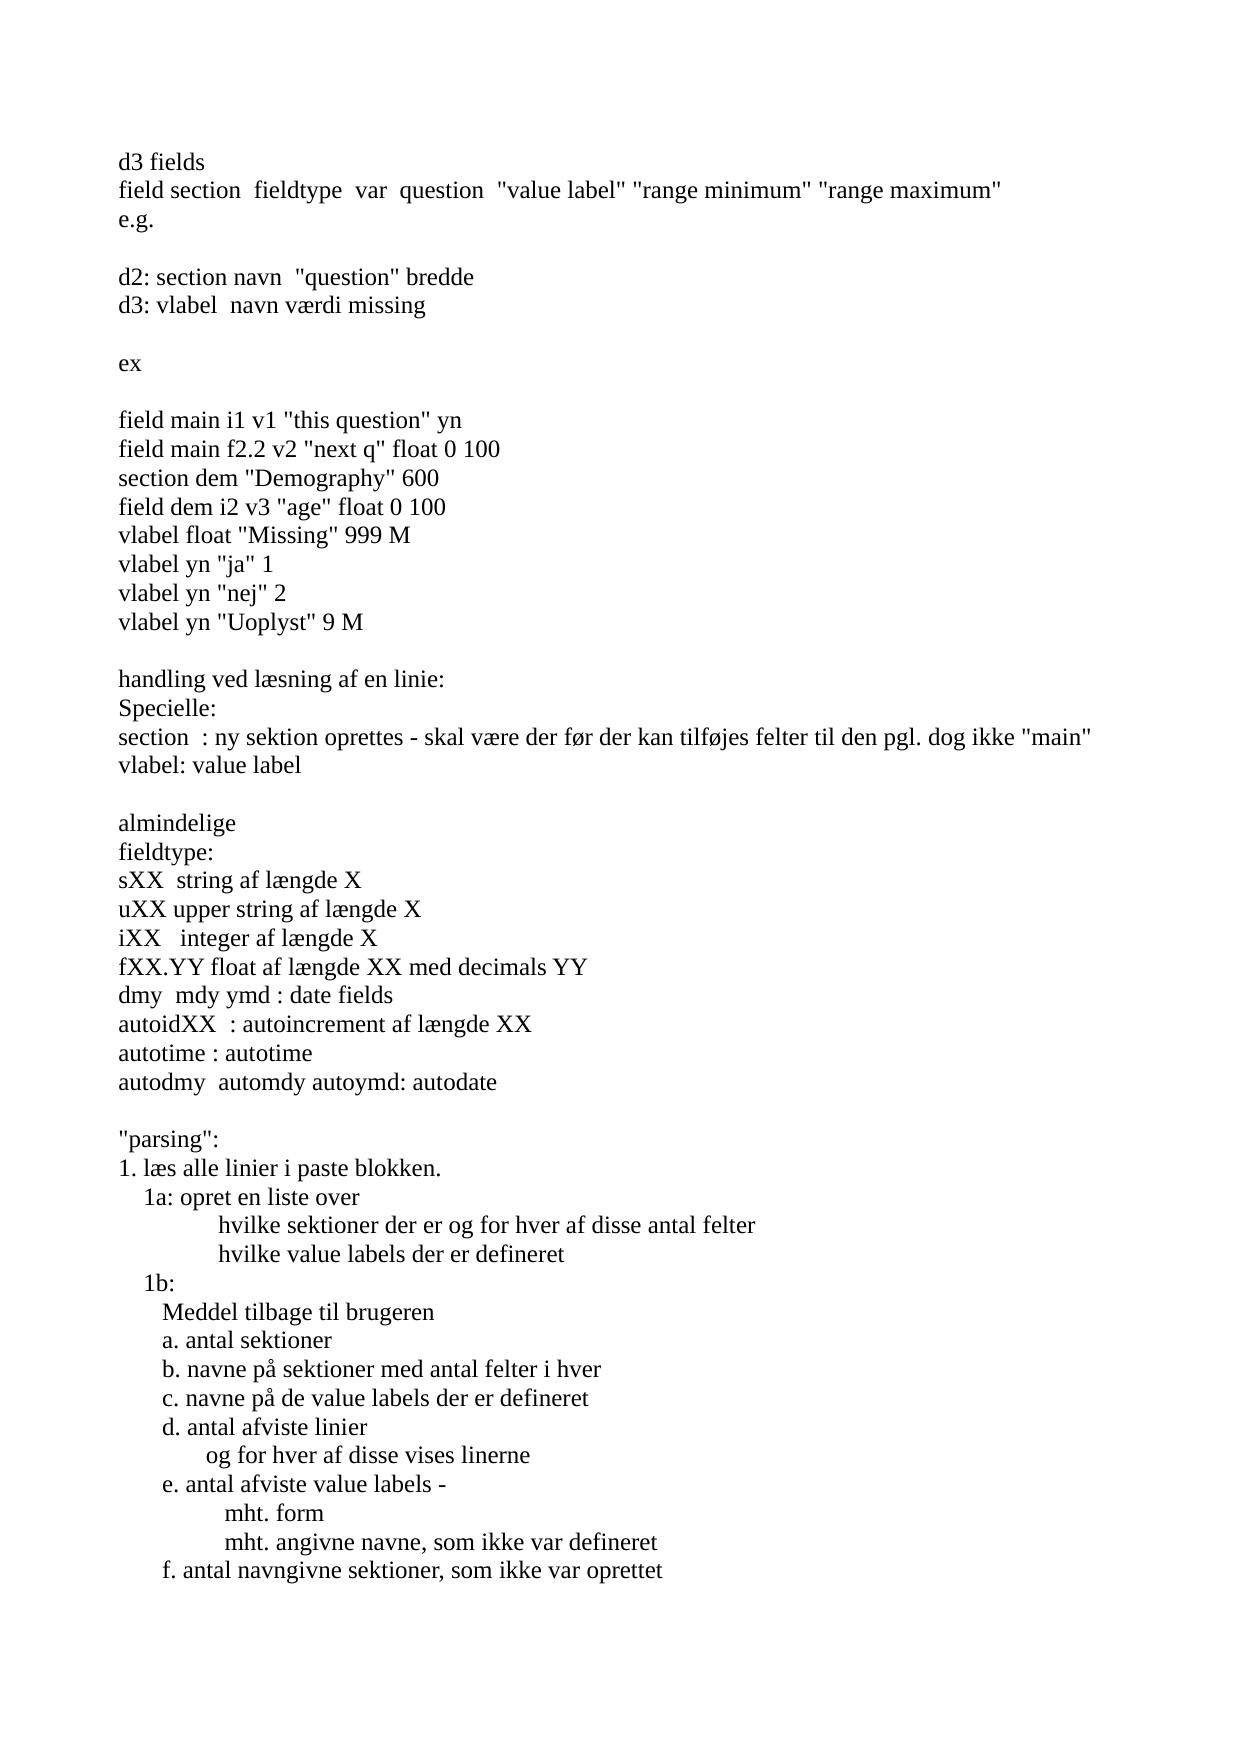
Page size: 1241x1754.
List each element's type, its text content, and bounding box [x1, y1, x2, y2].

text field section fieldtype var question "value label" "range minimum" "range maximum" e.g. [118, 176, 1122, 233]
text d2: section navn "question" bredde d3: vlabel navn værdi missing ex field main i1 v1 "this question" yn field main f2.2 v2 "next q" float 0 100 section dem "Demography" 600 field dem i2 v3 "age" float 0 100 vlabel float "Missing" 999 M vlabel yn "ja" 1 vlabel yn "nej" 2 vlabel yn "Uoplyst" 9 M handling ved læsning af en linie: Specielle: section : ny sektion oprettes - skal være der før der kan tilføjes felter til den pgl. dog ikke "main" vlabel: value label almindelige fieldtype: sXX string af længde X uXX upper string af længde X iXX integer af længde X fXX.YY float af længde XX med decimals YY dmy mdy ymd : date fields autoidXX : autoincrement af længde XX autotime : autotime autodmy automdy autoymd: autodate "parsing": 1. læs alle linier i paste blokken. 1a: opret en liste over hvilke sektioner der er og for hver af disse antal felter hvilke value labels der er defineret 1b: Meddel tilbage til brugeren a. antal sektioner b. navne på sektioner med antal felter i hver c. navne på de value labels der er defineret d. antal afviste linier og for hver af disse vises linerne e. antal afviste value labels - mht. form mht. angivne navne, som ikke var defineret f. antal navngivne sektioner, som ikke var oprettet [118, 262, 1122, 1613]
text d3 fields [118, 147, 1122, 176]
